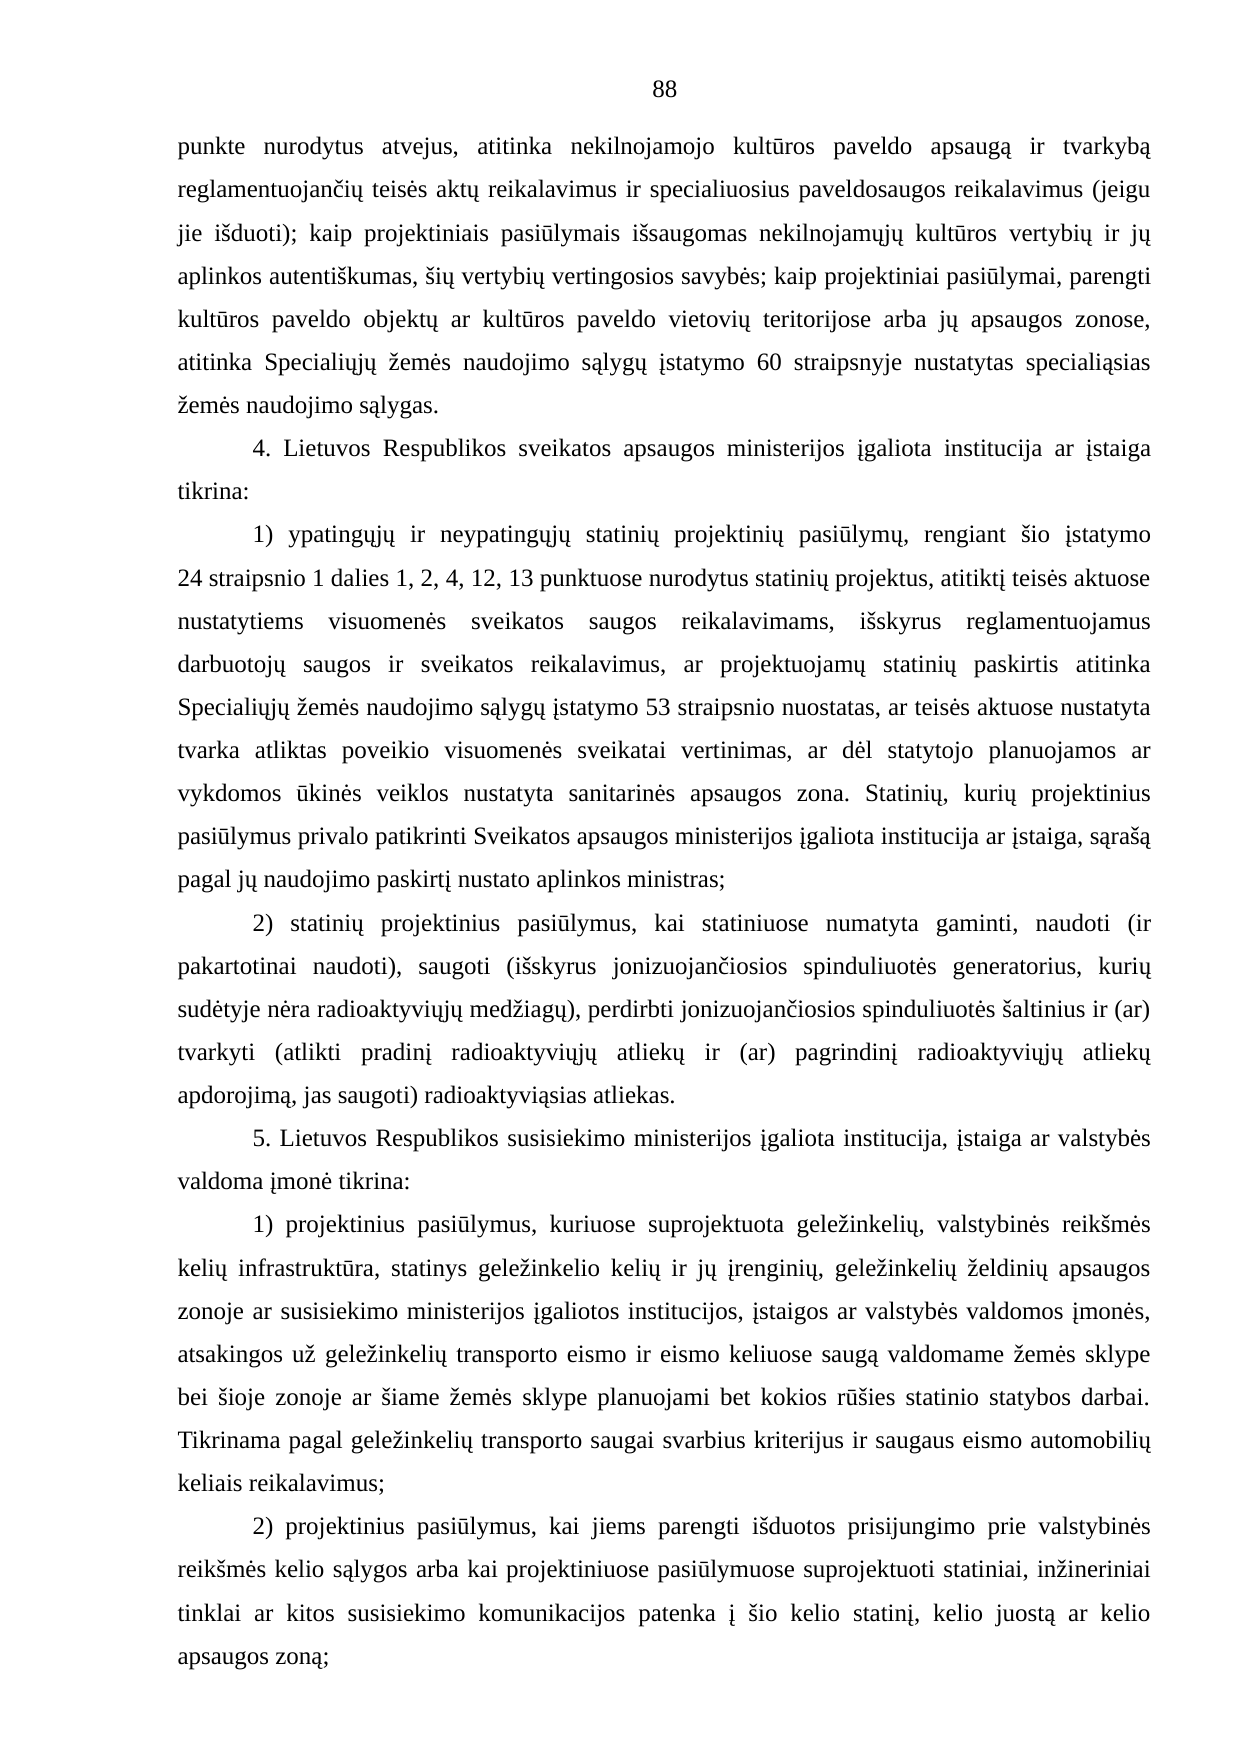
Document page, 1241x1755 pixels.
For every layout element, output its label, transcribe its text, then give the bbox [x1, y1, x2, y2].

text 1) ypatingųjų ir neypatingųjų statinių projektinių pasiūlymų, rengiant šio įstatymo 24 straipsnio 1 dalies 1, 2, 4, 12, 13 punktuose nurodytus statinių projektus, atitiktį teisės aktuose nustatytiems visuomenės sveikatos saugos reikalavimams, išskyrus reglamentuojamus darbuotojų saugos ir sveikatos reikalavimus, ar projektuojamų statinių paskirtis atitinka Specialiųjų žemės naudojimo sąlygų įstatymo 53 straipsnio nuostatas, ar teisės aktuose nustatyta tvarka atliktas poveikio visuomenės sveikatai vertinimas, ar dėl statytojo planuojamos ar vykdomos ūkinės veiklos nustatyta sanitarinės apsaugos zona. Statinių, kurių projektinius pasiūlymus privalo patikrinti Sveikatos apsaugos ministerijos įgaliota institucija ar įstaiga, sąrašą pagal jų naudojimo paskirtį nustato aplinkos ministras; [177, 519, 1152, 893]
text 2) statinių projektinius pasiūlymus, kai statiniuose numatyta gaminti, naudoti (ir pakartotinai naudoti), saugoti (išskyrus jonizuojančiosios spinduliuotės generatorius, kurių sudėtyje nėra radioaktyviųjų medžiagų), perdirbti jonizuojančiosios spinduliuotės šaltinius ir (ar) tvarkyti (atlikti pradinį radioaktyviųjų atliekų ir (ar) pagrindinį radioaktyviųjų atliekų apdorojimą, jas saugoti) radioaktyviąsias atliekas. [177, 908, 1152, 1109]
text 1) projektinius pasiūlymus, kuriuose suprojektuota geležinkelių, valstybinės reikšmės kelių infrastruktūra, statinys geležinkelio kelių ir jų įrenginių, geležinkelių želdinių apsaugos zonoje ar susisiekimo ministerijos įgaliotos institucijos, įstaigos ar valstybės valdomos įmonės, atsakingos už geležinkelių transporto eismo ir eismo keliuose saugą valdomame žemės sklype bei šioje zonoje ar šiame žemės sklype planuojami bet kokios rūšies statinio statybos darbai. Tikrinama pagal geležinkelių transporto saugai svarbius kriterijus ir saugaus eismo automobilių keliais reikalavimus; [177, 1209, 1152, 1497]
text punkte nurodytus atvejus, atitinka nekilnojamojo kultūros paveldo apsaugą ir tvarkybą reglamentuojančių teisės aktų reikalavimus ir specialiuosius paveldosaugos reikalavimus (jeigu jie išduoti); kaip projektiniais pasiūlymais išsaugomas nekilnojamųjų kultūros vertybių ir jų aplinkos autentiškumas, šių vertybių vertingosios savybės; kaip projektiniai pasiūlymai, parengti kultūros paveldo objektų ar kultūros paveldo vietovių teritorijose arba jų apsaugos zonose, atitinka Specialiųjų žemės naudojimo sąlygų įstatymo 60 straipsnyje nustatytas specialiąsias žemės naudojimo sąlygas. [177, 131, 1152, 419]
text 4. Lietuvos Respublikos sveikatos apsaugos ministerijos įgaliota institucija ar įstaiga tikrina: [177, 433, 1152, 505]
text 5. Lietuvos Respublikos susisiekimo ministerijos įgaliota institucija, įstaiga ar valstybės valdoma įmonė tikrina: [177, 1123, 1152, 1195]
text 2) projektinius pasiūlymus, kai jiems parengti išduotos prisijungimo prie valstybinės reikšmės kelio sąlygos arba kai projektiniuose pasiūlymuose suprojektuoti statiniai, inžineriniai tinklai ar kitos susisiekimo komunikacijos patenka į šio kelio statinį, kelio juostą ar kelio apsaugos zoną; [177, 1511, 1152, 1669]
